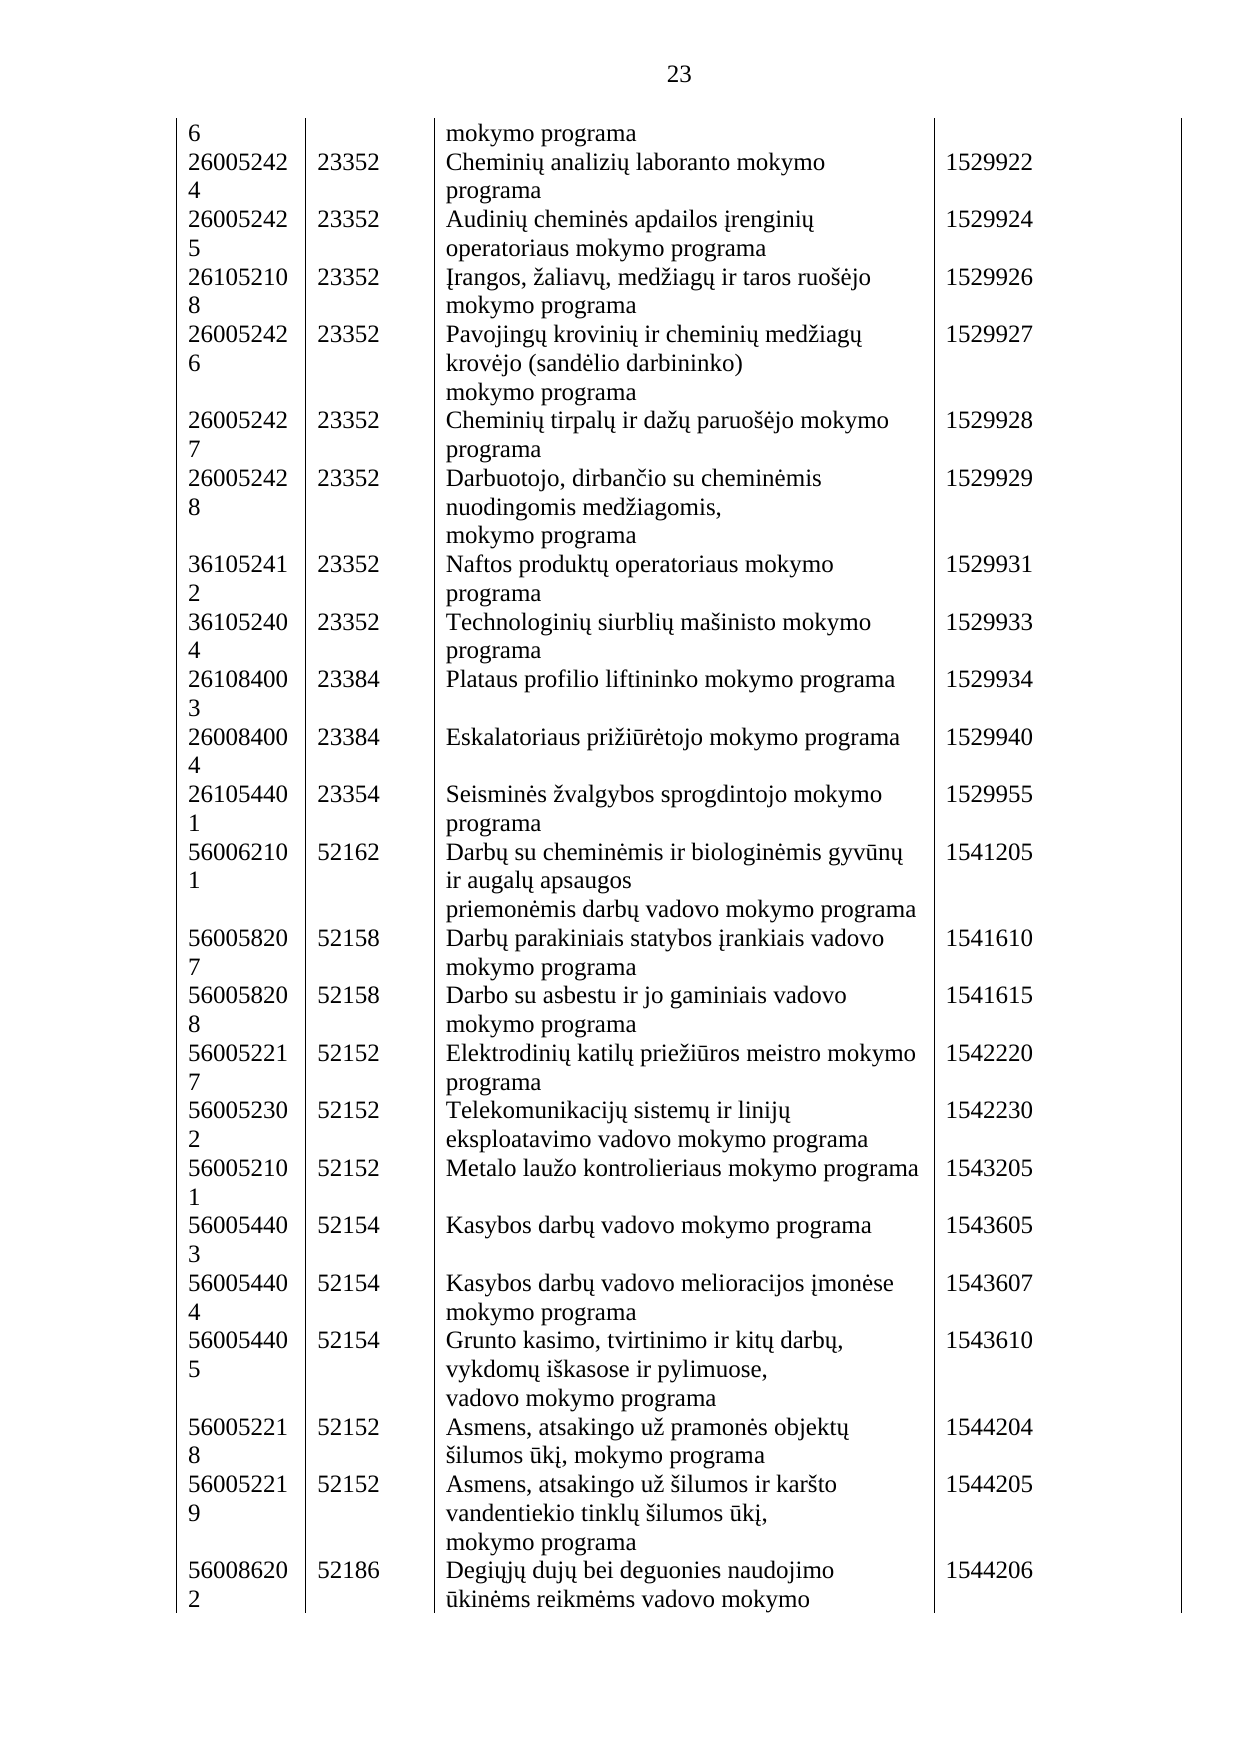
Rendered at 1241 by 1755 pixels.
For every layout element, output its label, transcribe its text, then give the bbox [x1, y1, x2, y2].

table_cell Metalo laužo kontrolieriaus mokymo programa [435, 1153, 934, 1211]
table_cell 1529934 [935, 664, 1181, 722]
table_cell 1529922 [935, 147, 1181, 204]
table_cell 23352 [306, 262, 434, 319]
table_cell [306, 1527, 434, 1556]
table_cell 23384 [306, 722, 434, 779]
table_cell [306, 1383, 434, 1412]
table_cell 1541610 [935, 923, 1181, 981]
table_cell 52186 [306, 1556, 434, 1613]
table_cell Asmens, atsakingo už pramonės objektų šilumos ūkį, mokymo programa [435, 1412, 934, 1469]
table_cell Technologinių siurblių mašinisto mokymo programa [435, 607, 934, 664]
table_cell Cheminių tirpalų ir dažų paruošėjo mokymo programa [435, 406, 934, 463]
table_cell 52158 [306, 981, 434, 1038]
table_cell Seisminės žvalgybos sprogdintojo mokymo programa [435, 779, 934, 837]
table_cell 52158 [306, 923, 434, 981]
table_cell 52154 [306, 1211, 434, 1268]
table_cell 23352 [306, 463, 434, 521]
table_cell 1543205 [935, 1153, 1181, 1211]
table_cell [935, 118, 1181, 147]
table_cell mokymo programa [435, 1527, 934, 1556]
table_cell 1543610 [935, 1326, 1181, 1383]
table_cell 560058208 [177, 981, 305, 1038]
table_cell 1544204 [935, 1412, 1181, 1469]
table_cell [177, 377, 305, 406]
table_cell 1543605 [935, 1211, 1181, 1268]
table_cell 560054405 [177, 1326, 305, 1383]
table_cell [177, 894, 305, 923]
table_cell 560054403 [177, 1211, 305, 1268]
table_cell 23352 [306, 607, 434, 664]
table_cell 1529955 [935, 779, 1181, 837]
table_cell 260052426 [177, 319, 305, 377]
table_cell 6 [177, 118, 305, 147]
table_cell Darbų su cheminėmis ir biologinėmis gyvūnų ir augalų apsaugos [435, 837, 934, 894]
table_cell 560052219 [177, 1469, 305, 1527]
table_cell priemonėmis darbų vadovo mokymo programa [435, 894, 934, 923]
table_cell 52152 [306, 1469, 434, 1527]
table_cell Darbų parakiniais statybos įrankiais vadovo mokymo programa [435, 923, 934, 981]
table_cell Grunto kasimo, tvirtinimo ir kitų darbų, vykdomų iškasose ir pylimuose, [435, 1326, 934, 1383]
table_cell [177, 521, 305, 549]
table_cell 1529933 [935, 607, 1181, 664]
table_cell 1541615 [935, 981, 1181, 1038]
table_cell [935, 894, 1181, 923]
table_cell 52152 [306, 1412, 434, 1469]
table_cell 560058207 [177, 923, 305, 981]
table_cell Pavojingų krovinių ir cheminių medžiagų krovėjo (sandėlio darbininko) [435, 319, 934, 377]
table_cell Darbuotojo, dirbančio su cheminėmis nuodingomis medžiagomis, [435, 463, 934, 521]
table_cell [306, 521, 434, 549]
table_cell mokymo programa [435, 377, 934, 406]
table_cell 52154 [306, 1268, 434, 1326]
table_cell Eskalatoriaus prižiūrėtojo mokymo programa [435, 722, 934, 779]
table_cell 1543607 [935, 1268, 1181, 1326]
table_cell 1542220 [935, 1038, 1181, 1096]
table_cell 1542230 [935, 1096, 1181, 1153]
table_cell 1529928 [935, 406, 1181, 463]
table_cell Įrangos, žaliavų, medžiagų ir taros ruošėjo mokymo programa [435, 262, 934, 319]
table_cell 23352 [306, 147, 434, 204]
table_cell [935, 1383, 1181, 1412]
table_cell 361052404 [177, 607, 305, 664]
table_cell 1529924 [935, 204, 1181, 262]
table_cell Audinių cheminės apdailos įrenginių operatoriaus mokymo programa [435, 204, 934, 262]
table_cell mokymo programa [435, 118, 934, 147]
table_cell Asmens, atsakingo už šilumos ir karšto vandentiekio tinklų šilumos ūkį, [435, 1469, 934, 1527]
table_cell 260052428 [177, 463, 305, 521]
table_cell 52152 [306, 1096, 434, 1153]
table_cell Plataus profilio liftininko mokymo programa [435, 664, 934, 722]
table_cell 1529931 [935, 549, 1181, 607]
table_cell 560062101 [177, 837, 305, 894]
table_cell [306, 894, 434, 923]
table_cell 1544205 [935, 1469, 1181, 1527]
table_cell Cheminių analizių laboranto mokymo programa [435, 147, 934, 204]
table_cell 23352 [306, 549, 434, 607]
table_cell 1529940 [935, 722, 1181, 779]
table_cell 261084003 [177, 664, 305, 722]
table_cell 1541205 [935, 837, 1181, 894]
table_cell 260084004 [177, 722, 305, 779]
table_cell vadovo mokymo programa [435, 1383, 934, 1412]
table_cell [177, 1383, 305, 1412]
table_cell 23384 [306, 664, 434, 722]
table_cell 52152 [306, 1038, 434, 1096]
table_cell 261054401 [177, 779, 305, 837]
table_cell [935, 1527, 1181, 1556]
table_cell 260052427 [177, 406, 305, 463]
table_cell Kasybos darbų vadovo melioracijos įmonėse mokymo programa [435, 1268, 934, 1326]
table_cell Telekomunikacijų sistemų ir linijų eksploatavimo vadovo mokymo programa [435, 1096, 934, 1153]
table_cell 260052424 [177, 147, 305, 204]
table_cell 52154 [306, 1326, 434, 1383]
table_cell Darbo su asbestu ir jo gaminiais vadovo mokymo programa [435, 981, 934, 1038]
table_cell 560086202 [177, 1556, 305, 1613]
table_cell Elektrodinių katilų priežiūros meistro mokymo programa [435, 1038, 934, 1096]
table_cell Naftos produktų operatoriaus mokymo programa [435, 549, 934, 607]
table_cell [177, 1527, 305, 1556]
table_cell 560054404 [177, 1268, 305, 1326]
table_cell 260052425 [177, 204, 305, 262]
table_cell [306, 377, 434, 406]
table_cell 23352 [306, 406, 434, 463]
table_cell 52162 [306, 837, 434, 894]
table_cell 1529927 [935, 319, 1181, 377]
table_cell 1529929 [935, 463, 1181, 521]
table_cell mokymo programa [435, 521, 934, 549]
table_cell 361052412 [177, 549, 305, 607]
table_cell Kasybos darbų vadovo mokymo programa [435, 1211, 934, 1268]
table_cell 23354 [306, 779, 434, 837]
table_cell 560052217 [177, 1038, 305, 1096]
table_cell [935, 377, 1181, 406]
table_cell 23352 [306, 319, 434, 377]
table_cell 23352 [306, 204, 434, 262]
table_cell 261052108 [177, 262, 305, 319]
table_cell [306, 118, 434, 147]
table_cell 1529926 [935, 262, 1181, 319]
table_cell 52152 [306, 1153, 434, 1211]
table_cell Degiųjų dujų bei deguonies naudojimo ūkinėms reikmėms vadovo mokymo [435, 1556, 934, 1613]
table_cell [935, 521, 1181, 549]
table_cell 1544206 [935, 1556, 1181, 1613]
table_cell 560052101 [177, 1153, 305, 1211]
table_cell 560052218 [177, 1412, 305, 1469]
table_cell 560052302 [177, 1096, 305, 1153]
